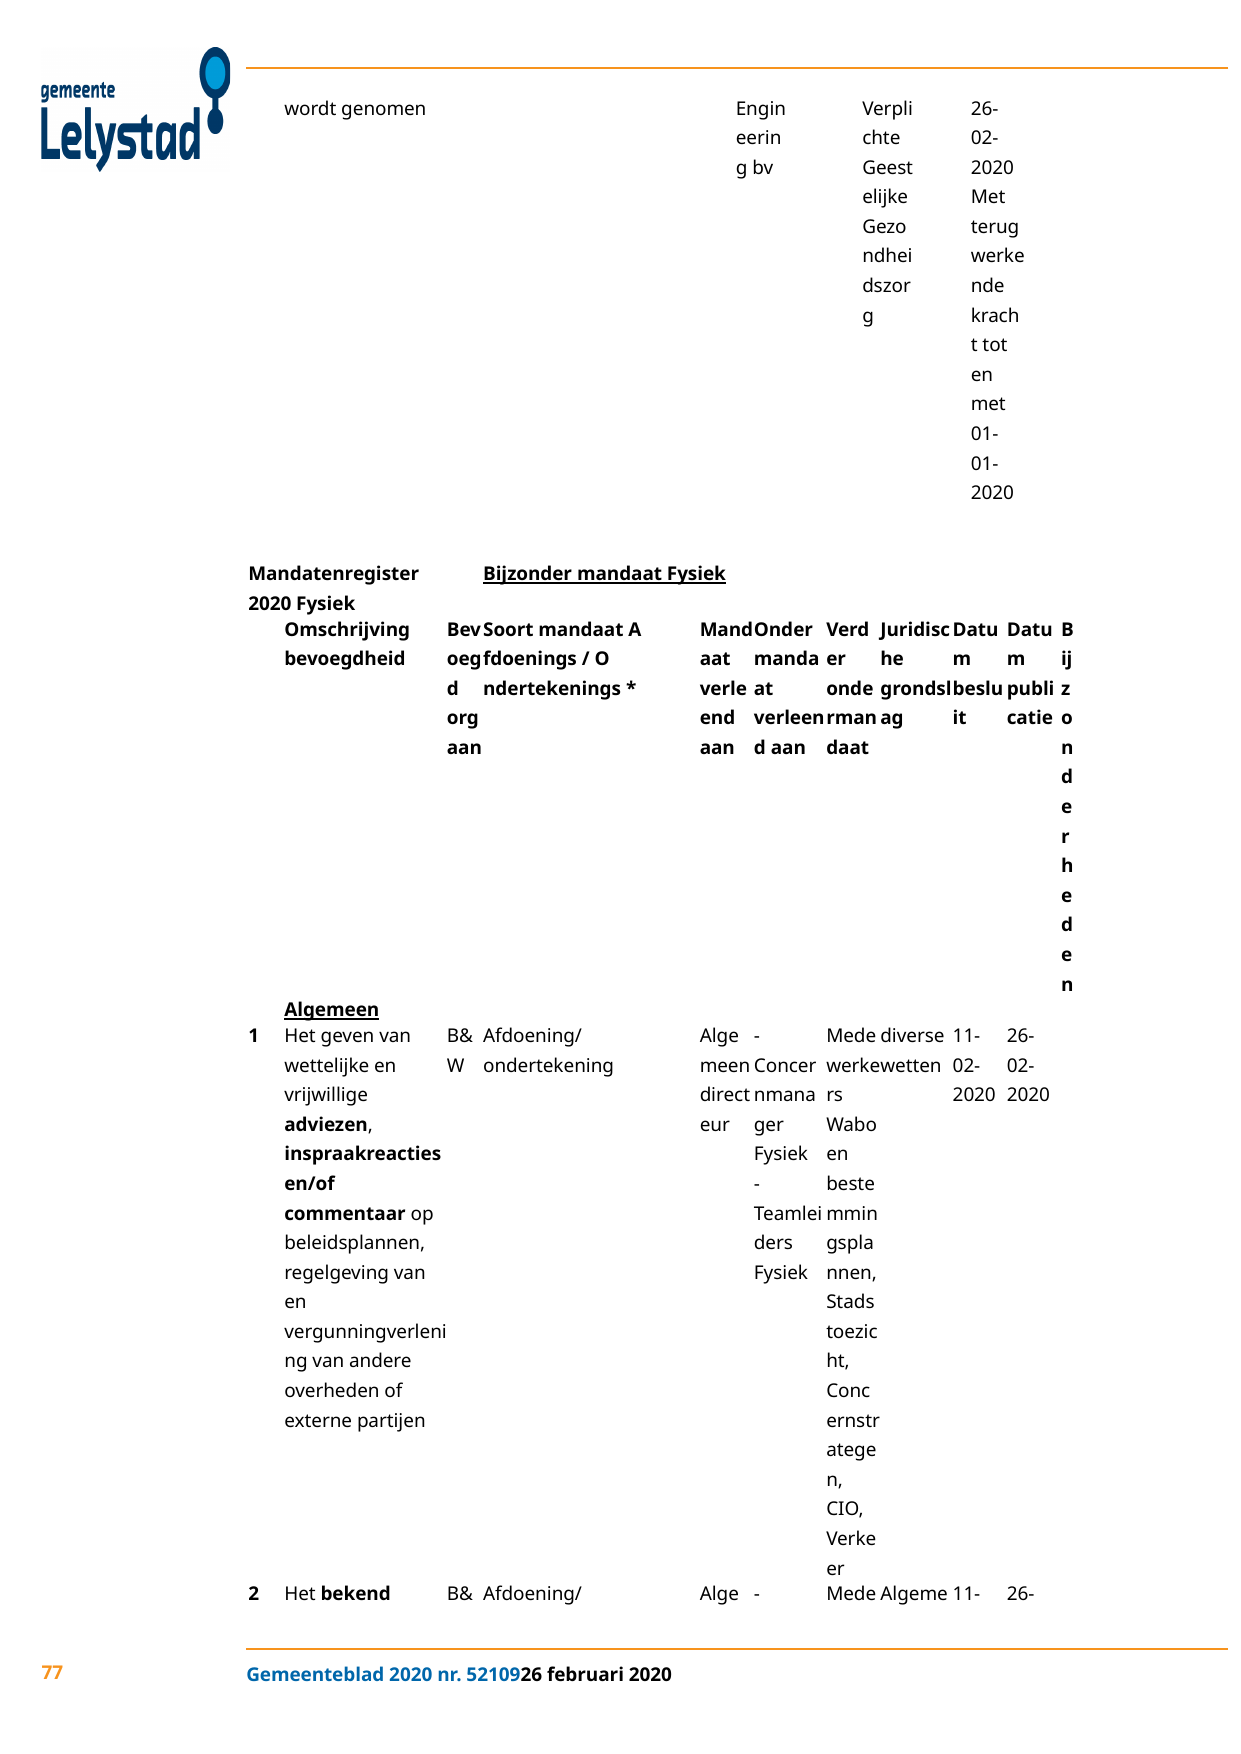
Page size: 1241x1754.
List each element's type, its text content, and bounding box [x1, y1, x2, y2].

table_cell [1007, 560, 1061, 616]
table_cell [826, 535, 880, 560]
table_cell [447, 95, 519, 535]
table_cell [880, 535, 952, 560]
table_cell diverse wetten [880, 1022, 952, 1580]
table_cell [1025, 95, 1097, 535]
table_cell [483, 535, 754, 560]
table_cell Juridische grondslag [880, 616, 952, 996]
table_cell [790, 95, 844, 535]
table_cell Afdoening/ [483, 1580, 699, 1606]
table_cell 26-02-2020 Met terugwerkende kracht tot en met 01-01-2020 [971, 95, 1025, 535]
table_cell Soort mandaat A fdoenings / O ndertekenings * [483, 616, 699, 996]
table_cell 11-02-2020 [953, 1022, 1007, 1580]
table_cell Bevoegd orgaan [447, 616, 483, 996]
table_cell [1061, 996, 1079, 1022]
table_cell Het geven van wettelijke en vrijwillige adviezen, inspraakreacties en/of commentaar op beleidsplannen, regelgeving van en vergunningverlening van andere overheden of externe partijen [284, 1022, 447, 1580]
table_cell [844, 95, 862, 535]
table_cell [754, 535, 826, 560]
table_cell [248, 95, 284, 535]
table_cell [1097, 95, 1133, 535]
table_cell [483, 996, 699, 1022]
table_cell - Concernmanager Fysiek - Teamleiders Fysiek [754, 1022, 826, 1580]
table_cell [248, 996, 284, 1022]
table_cell [248, 616, 284, 996]
table_cell Afdoening/ondertekening [483, 1022, 699, 1580]
table_cell B&W [447, 1022, 483, 1580]
table_cell [1007, 996, 1061, 1022]
table_cell wordt genomen [284, 95, 447, 535]
table_cell [447, 996, 483, 1022]
table_cell [519, 95, 736, 535]
table_cell 2 [248, 1580, 284, 1606]
table_cell [754, 1580, 826, 1606]
table_cell [1061, 560, 1079, 616]
table_cell Datum publicatie [1007, 616, 1061, 996]
table_cell Algemeen [284, 996, 447, 1022]
table_cell [248, 535, 447, 560]
table_cell [754, 560, 826, 616]
table_cell B& [447, 1580, 483, 1606]
table_cell Mede [826, 1580, 880, 1606]
table_cell 1 [248, 1022, 284, 1580]
table_cell Datum besluit [953, 616, 1007, 996]
table_cell [754, 996, 826, 1022]
table_cell Ondermandaat verleend aan [754, 616, 826, 996]
table_cell Bijzonder mandaat Fysiek [483, 560, 754, 616]
table_cell [447, 560, 483, 616]
table_cell [1061, 1580, 1079, 1606]
table_cell Mandatenregister 2020 Fysiek [248, 560, 447, 616]
table_cell Omschrijving bevoegdheid [284, 616, 447, 996]
table_cell [953, 560, 1007, 616]
table_cell 26-02-2020 [1007, 1022, 1061, 1580]
table_cell 26- [1007, 1580, 1061, 1606]
table_cell [1007, 535, 1061, 560]
table_cell Het bekend [284, 1580, 447, 1606]
table_cell [1061, 535, 1079, 560]
table_cell Verder ondermandaat [826, 616, 880, 996]
table_cell [880, 996, 952, 1022]
table_cell Bijzonderheden [1061, 616, 1079, 996]
table_cell Mandaat verleend aan [700, 616, 754, 996]
table_cell Medewerkers Wabo en bestemmingsplannen, Stadstoezicht, Concernstrategen, CIO, Verkeer [826, 1022, 880, 1580]
picture [41, 47, 231, 172]
table_cell [447, 535, 483, 560]
table_cell Alge [700, 1580, 754, 1606]
table_cell Engineering bv [736, 95, 790, 535]
table_cell Algemeen directeur [700, 1022, 754, 1580]
table_cell [826, 996, 880, 1022]
table_cell [826, 560, 880, 616]
table_cell [916, 95, 971, 535]
table_cell [953, 535, 1007, 560]
table_cell [1061, 1022, 1079, 1580]
table_cell Algeme [880, 1580, 952, 1606]
table_cell 11- [953, 1580, 1007, 1606]
table_cell Verplichte Geestelijke Gezondheidszorg [862, 95, 916, 535]
table_cell [953, 996, 1007, 1022]
table_cell [700, 996, 754, 1022]
table_cell [880, 560, 952, 616]
